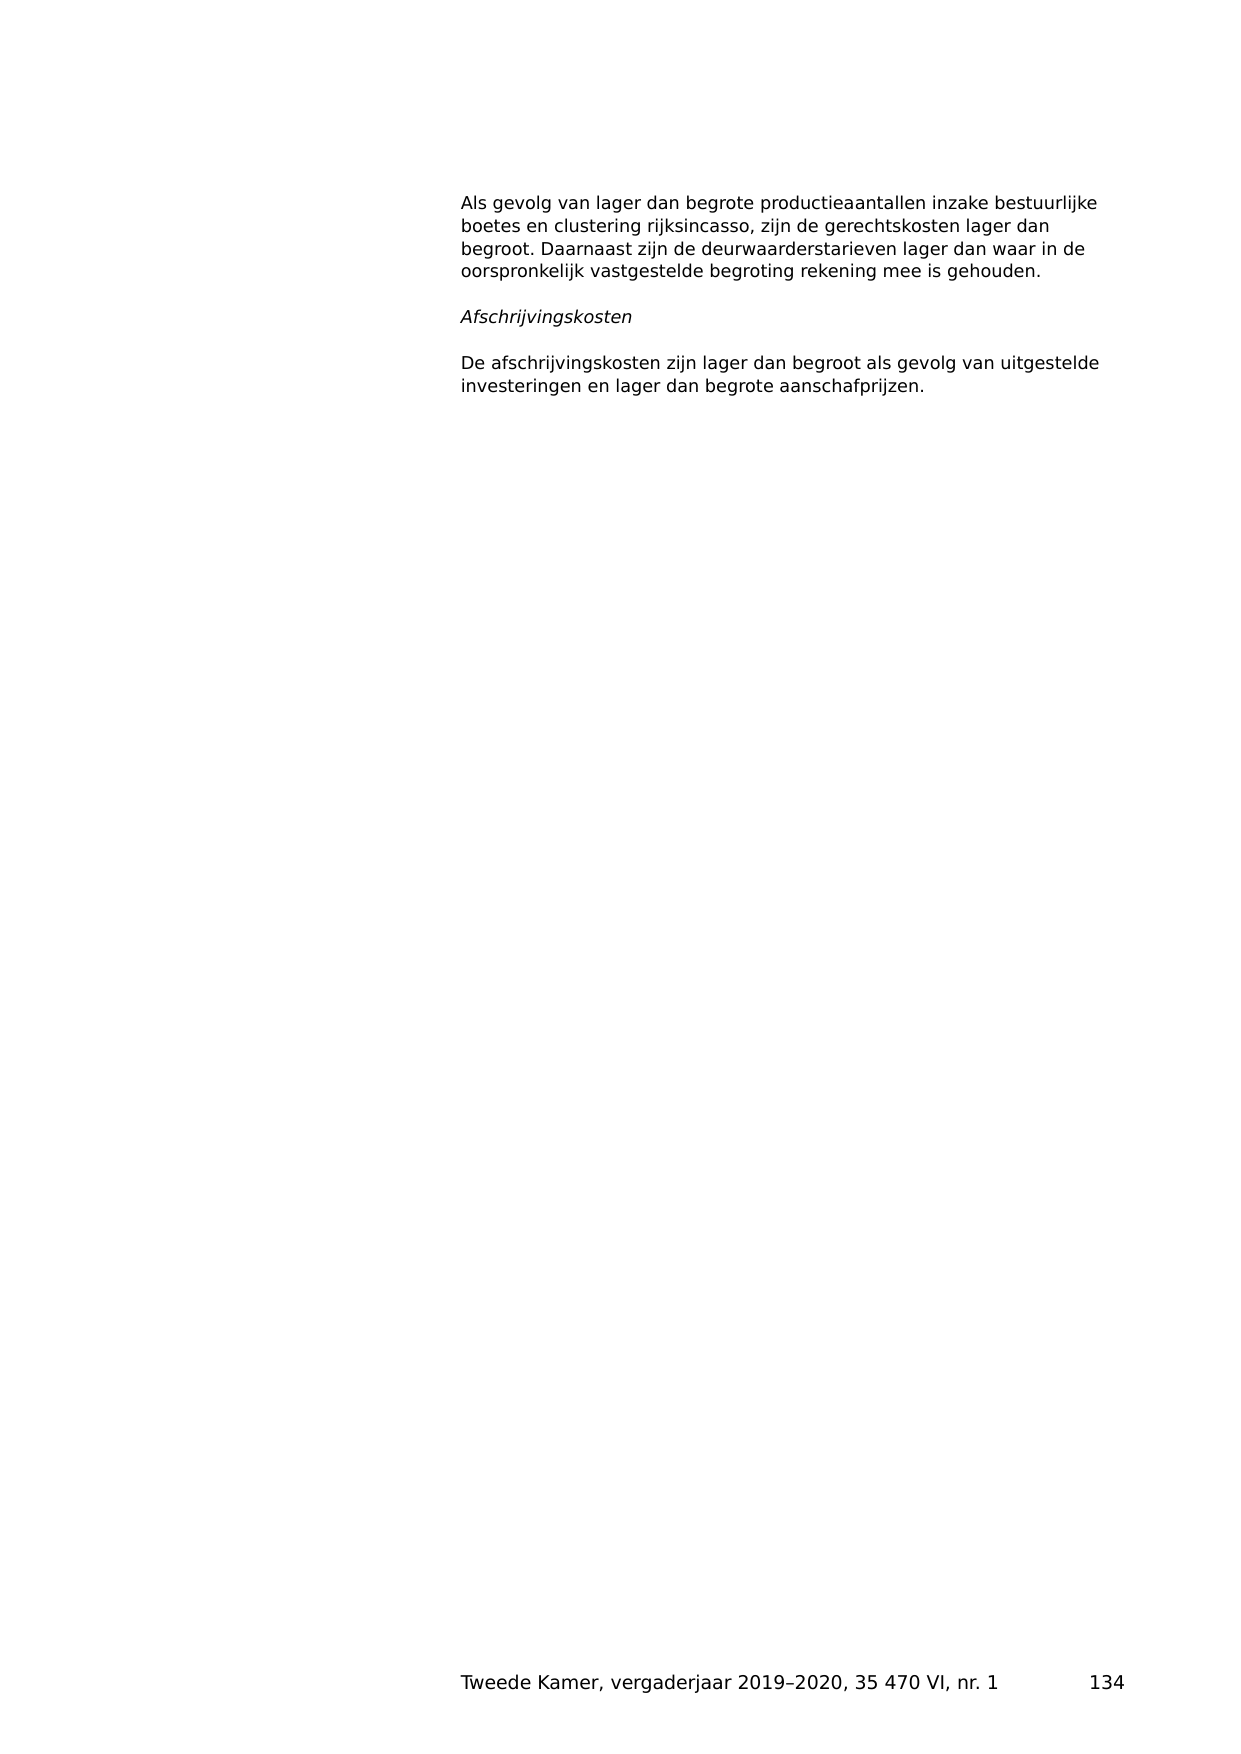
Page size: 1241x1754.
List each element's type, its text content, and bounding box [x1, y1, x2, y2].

text Als gevolg van lager dan begrote productieaantallen inzake bestuurlijke boetes en clustering rijksincasso, zijn de gerechtskosten lager dan begroot. Daarnaast zijn de deurwaarderstarieven lager dan waar in de oorspronkelijk vastgestelde begroting rekening mee is gehouden. [461, 191, 1125, 282]
text De afschrijvingskosten zijn lager dan begroot als gevolg van uitgestelde investeringen en lager dan begrote aanschafprijzen. [461, 351, 1125, 397]
text Afschrijvingskosten [461, 305, 1125, 328]
